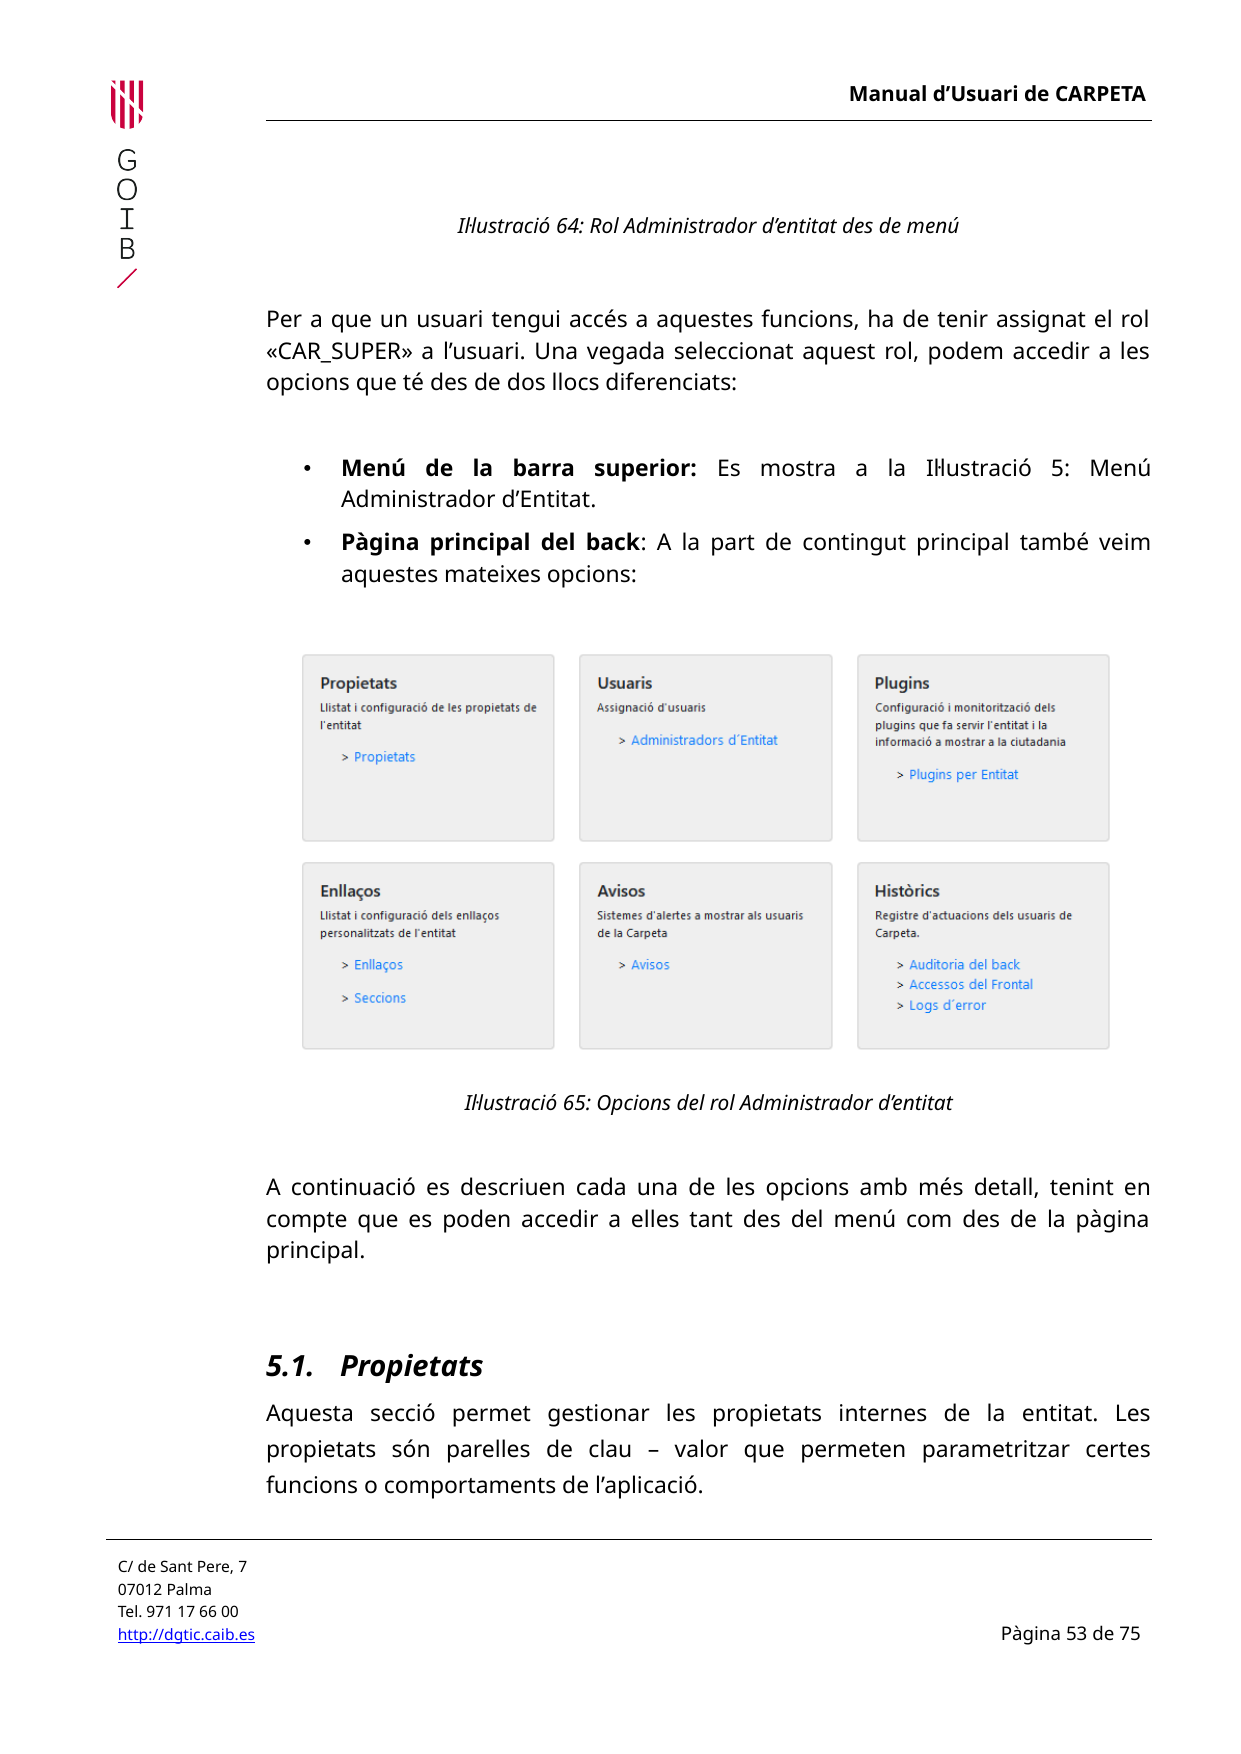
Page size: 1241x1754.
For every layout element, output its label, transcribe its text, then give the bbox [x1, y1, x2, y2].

picture [82, 57, 172, 319]
list Menú de la barra superior: Es mostra a la Il·lustració 5: Menú Administrador d’Entitat. [303, 452, 1152, 514]
text Il·lustració 64: Rol Administrador d’entitat des de menú [266, 211, 1152, 240]
list Per a que un usuari tengui accés a aquestes funcions, ha de tenir assignat el rol «CAR_SUPER» a l’usuari. Una vegada seleccionat aquest rol, podem accedir a les opcions que té des de dos llocs diferenciats: [266, 303, 1152, 397]
list A continuació es descriuen cada una de les opcions amb més detall, tenint en compte que es poden accedir a elles tant des del menú com des de la pàgina principal. [266, 1171, 1152, 1265]
picture [295, 643, 1122, 1065]
text Il·lustració 65: Opcions del rol Administrador d’entitat [266, 1065, 1152, 1117]
subtitle Propietats [266, 1345, 1152, 1384]
list Pàgina principal del back: A la part de contingut principal també veim aquestes mateixes opcions: [303, 526, 1152, 589]
text Aquesta secció permet gestionar les propietats internes de la entitat. Les propietats són parelles de clau – valor que permeten parametritzar certes funcions o comportaments de l’aplicació. [266, 1397, 1152, 1500]
